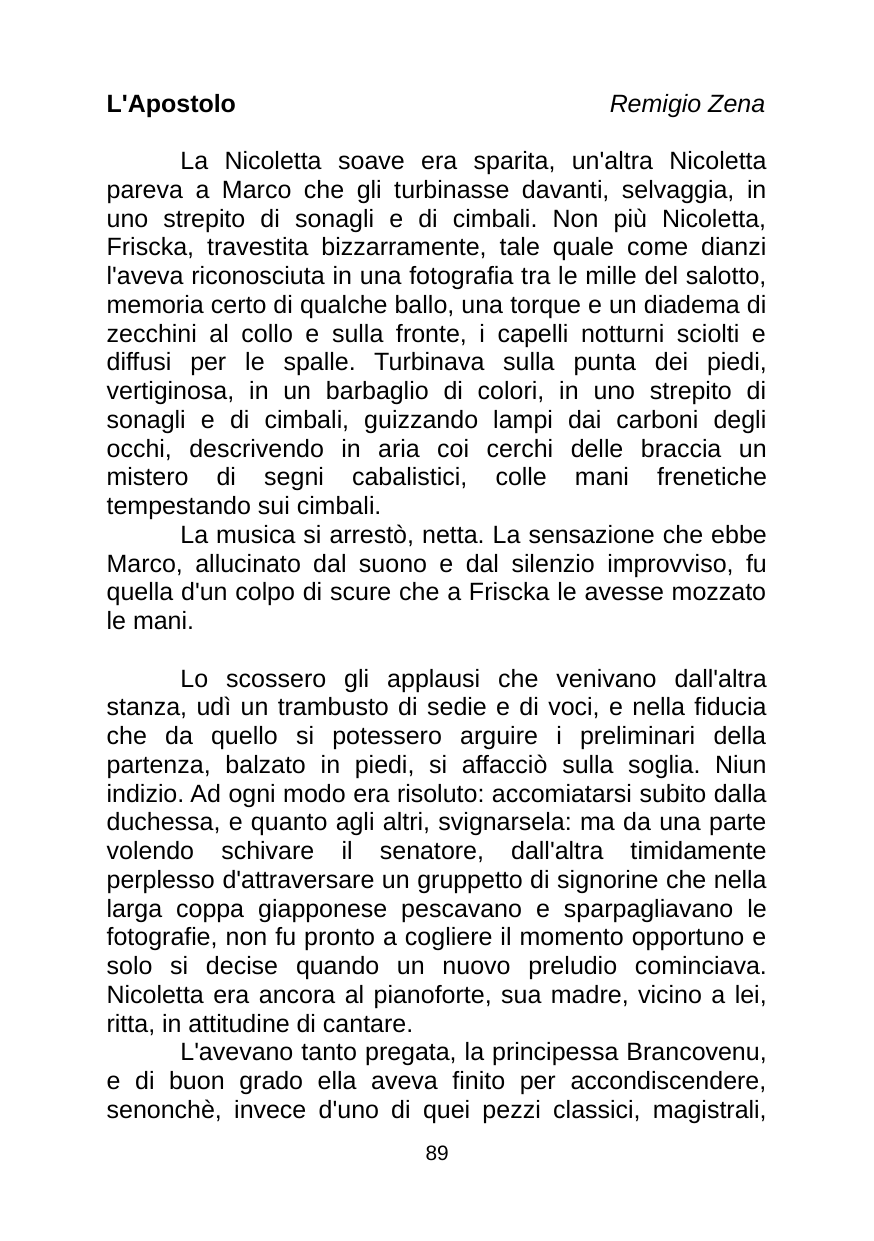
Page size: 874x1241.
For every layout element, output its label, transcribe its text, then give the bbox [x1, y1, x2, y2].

text L'avevano tanto pregata, la principessa Brancovenu, e di buon grado ella aveva finito per accondiscendere, senonchè, invece d'uno di quei pezzi classici, magistrali, [106, 1037, 768, 1124]
text La Nicoletta soave era sparita, un'altra Nicoletta pareva a Marco che gli turbinasse davanti, selvaggia, in uno strepito di sonagli e di cimbali. Non più Nicoletta, Friscka, travestita bizzarramente, tale quale come dianzi l'aveva riconosciuta in una fotografia tra le mille del salotto, memoria certo di qualche ballo, una torque e un diadema di zecchini al collo e sulla fronte, i capelli notturni sciolti e diffusi per le spalle. Turbinava sulla punta dei piedi, vertiginosa, in un barbaglio di colori, in uno strepito di sonagli e di cimbali, guizzando lampi dai carboni degli occhi, descrivendo in aria coi cerchi delle braccia un mistero di segni cabalistici, colle mani frenetiche tempestando sui cimbali. [106, 146, 768, 520]
text La musica si arrestò, netta. La sensazione che ebbe Marco, allucinato dal suono e dal silenzio improvviso, fu quella d'un colpo di scure che a Friscka le avesse mozzato le mani. [106, 520, 768, 635]
text Lo scossero gli applausi che venivano dall'altra stanza, udì un trambusto di sedie e di voci, e nella fiducia che da quello si potessero arguire i preliminari della partenza, balzato in piedi, si affacciò sulla soglia. Niun indizio. Ad ogni modo era risoluto: accomiatarsi subito dalla duchessa, e quanto agli altri, svignarsela: ma da una parte volendo schivare il senatore, dall'altra timidamente perplesso d'attraversare un gruppetto di signorine che nella larga coppa giapponese pescavano e sparpagliavano le fotografie, non fu pronto a cogliere il momento opportuno e solo si decise quando un nuovo preludio cominciava. Nicoletta era ancora al pianoforte, sua madre, vicino a lei, ritta, in attitudine di cantare. [106, 664, 768, 1037]
